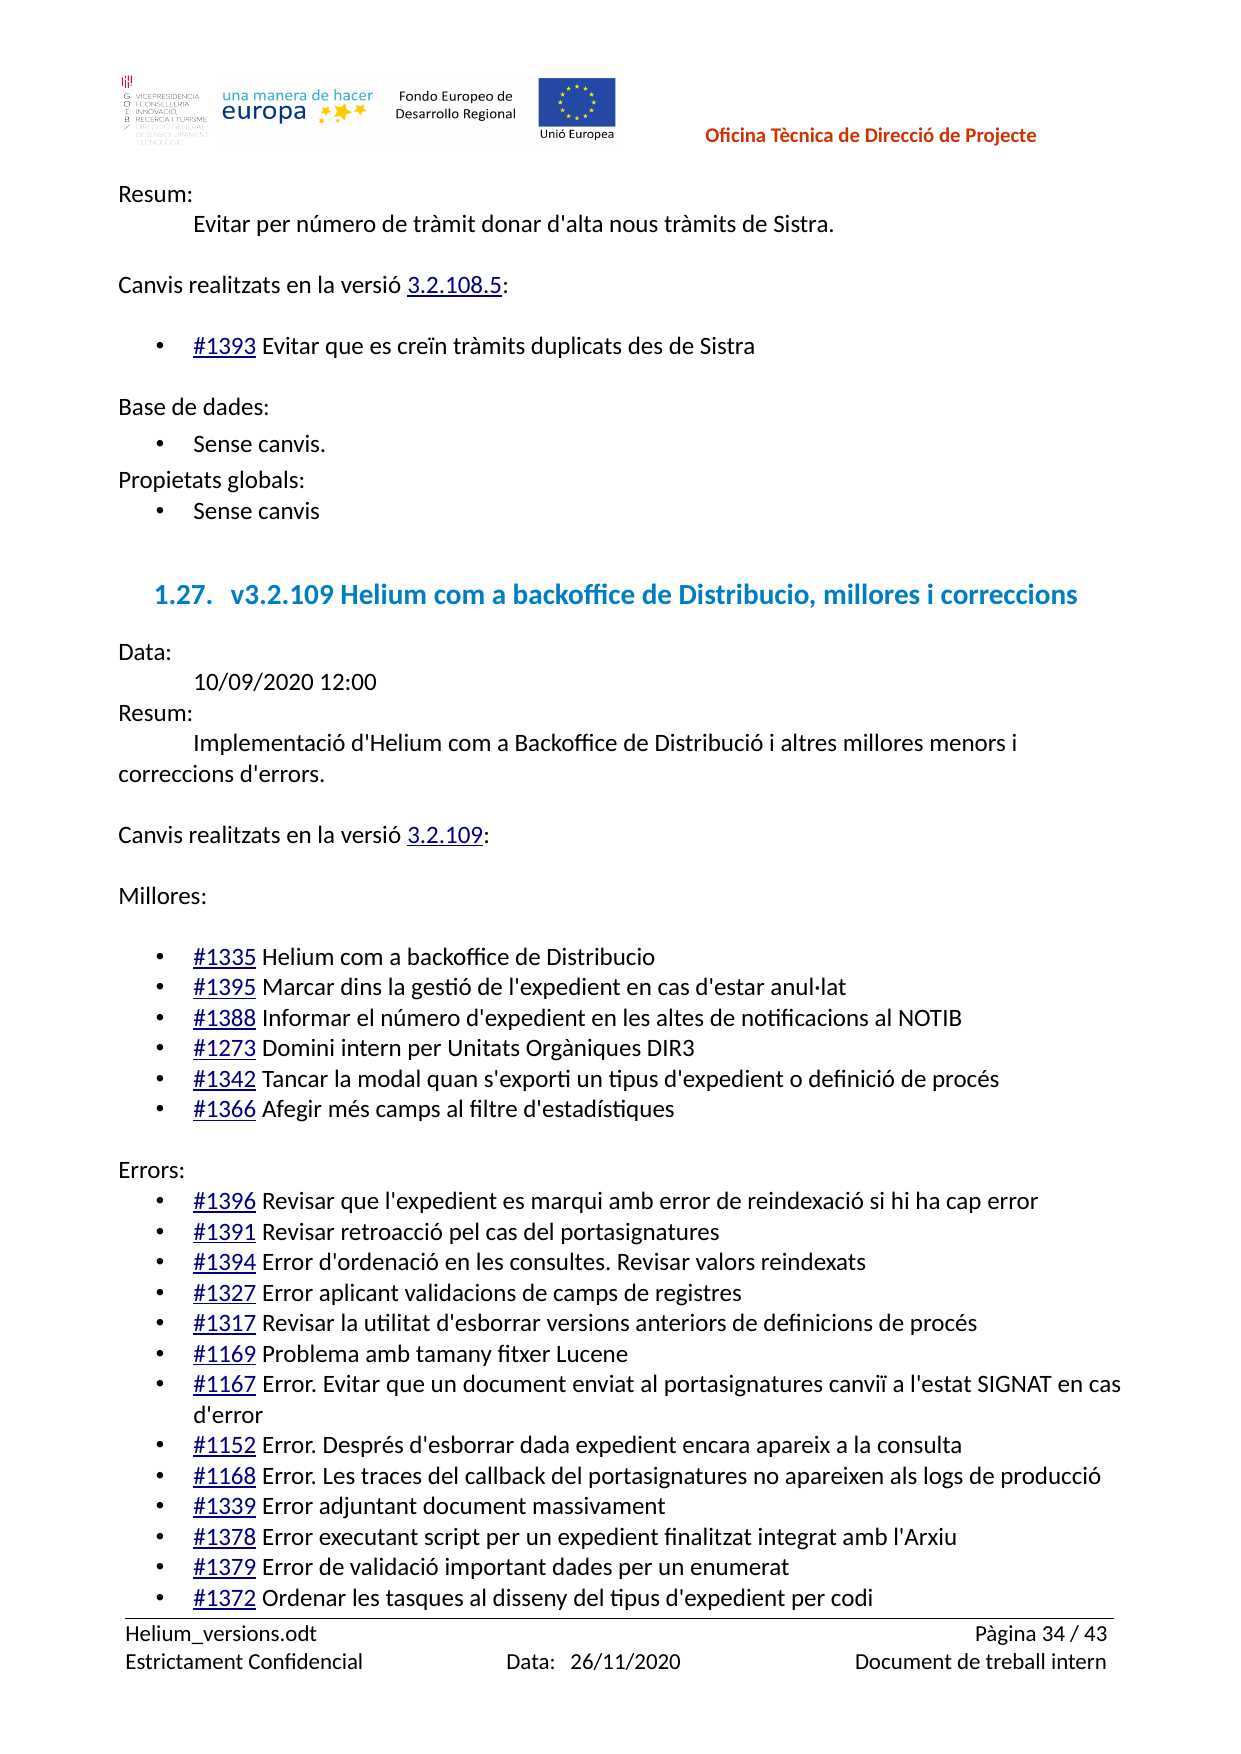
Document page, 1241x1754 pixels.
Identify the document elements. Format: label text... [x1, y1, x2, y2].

list #1339 Error adjuntant document massivament [156, 1490, 1122, 1521]
text Resum: [118, 178, 1122, 208]
list #1394 Error d'ordenació en les consultes. Revisar valors reindexats [156, 1246, 1122, 1277]
picture [118, 73, 213, 147]
text Millores: [118, 880, 1122, 910]
list #1391 Revisar retroacció pel cas del portasignatures [156, 1216, 1122, 1246]
text Implementació d'Helium com a Backoffice de Distribució i altres millores menors i correccions d'errors. [118, 727, 1122, 788]
list Sense canvis [156, 495, 1122, 525]
text Resum: [118, 697, 1122, 727]
list #1395 Marcar dins la gestió de l'expedient en cas d'estar anul·lat [156, 971, 1122, 1002]
text Propietats globals: [118, 464, 1122, 495]
list #1372 Ordenar les tasques al disseny del tipus d'expedient per codi [156, 1582, 1122, 1612]
list #1366 Afegir més camps al filtre d'estadístiques [156, 1093, 1122, 1124]
list Sense canvis. [156, 428, 1122, 458]
text Base de dades: [118, 391, 1122, 422]
text Data: [118, 636, 1122, 666]
list #1378 Error executant script per un expedient finalitzat integrat amb l'Arxiu [156, 1521, 1122, 1551]
list #1317 Revisar la utilitat d'esborrar versions anteriors de definicions de procés [156, 1307, 1122, 1338]
list #1169 Problema amb tamany fitxer Lucene [156, 1338, 1122, 1368]
picture [219, 73, 621, 147]
list #1393 Evitar que es creïn tràmits duplicats des de Sistra [156, 330, 1122, 361]
list #1167 Error. Evitar que un document enviat al portasignatures canviï a l'estat SIGNAT en cas d'error [156, 1368, 1122, 1429]
list #1168 Error. Les traces del callback del portasignatures no apareixen als logs de producció [156, 1460, 1122, 1490]
text 10/09/2020 12:00 [118, 666, 1122, 697]
list #1335 Helium com a backoffice de Distribucio [156, 941, 1122, 971]
text Errors: [118, 1154, 1122, 1185]
text Canvis realitzats en la versió 3.2.108.5: [118, 269, 1122, 300]
list #1388 Informar el número d'expedient en les altes de notificacions al NOTIB [156, 1002, 1122, 1032]
list #1342 Tancar la modal quan s'exporti un tipus d'expedient o definició de procés [156, 1063, 1122, 1093]
text Evitar per número de tràmit donar d'alta nous tràmits de Sistra. [118, 208, 1122, 239]
subtitle v3.2.109 Helium com a backoffice de Distribucio, millores i correccions [153, 576, 1122, 612]
list #1396 Revisar que l'expedient es marqui amb error de reindexació si hi ha cap error [156, 1185, 1122, 1216]
list #1327 Error aplicant validacions de camps de registres [156, 1277, 1122, 1307]
text Canvis realitzats en la versió 3.2.109: [118, 819, 1122, 849]
list #1273 Domini intern per Unitats Orgàniques DIR3 [156, 1032, 1122, 1063]
list #1379 Error de validació important dades per un enumerat [156, 1551, 1122, 1582]
list #1152 Error. Després d'esborrar dada expedient encara apareix a la consulta [156, 1429, 1122, 1460]
